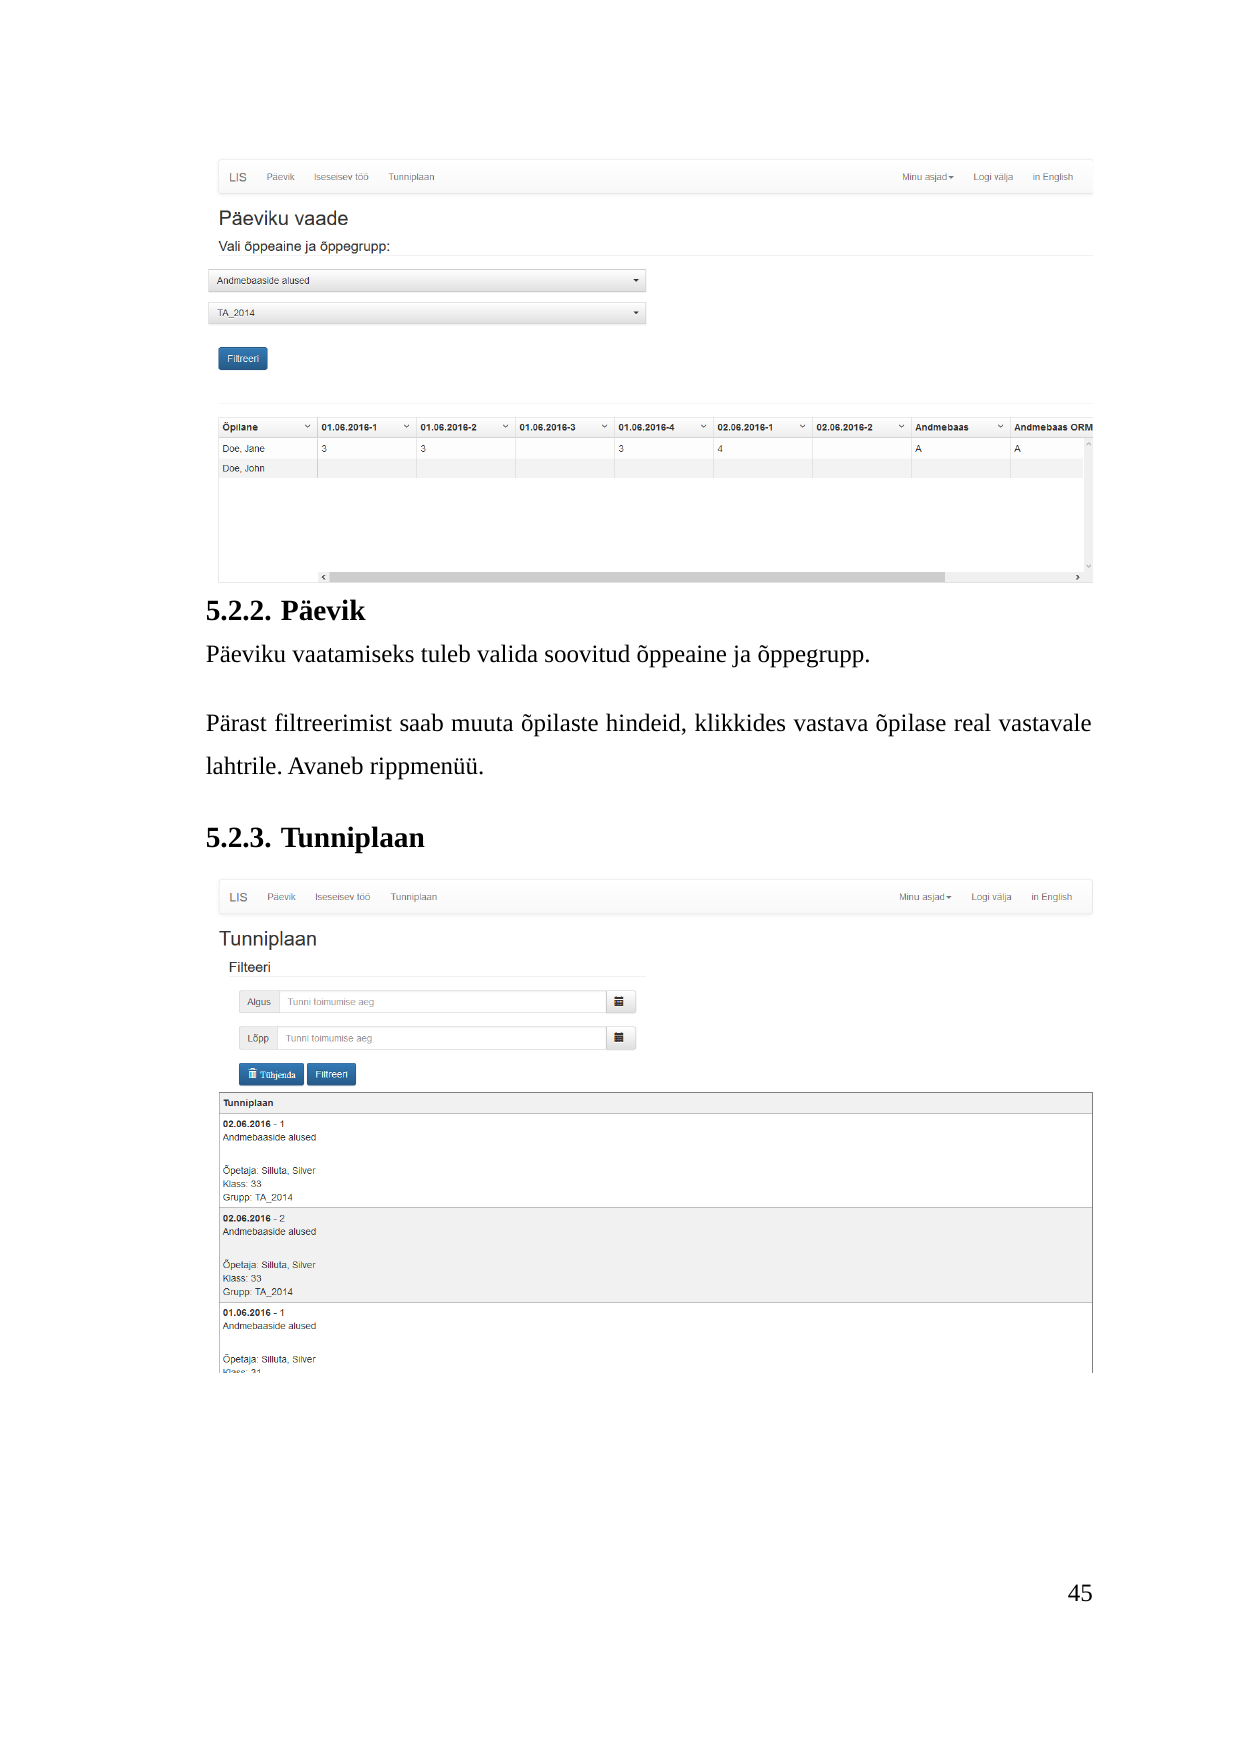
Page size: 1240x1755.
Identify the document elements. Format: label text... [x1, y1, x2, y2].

text Pärast filtreerimist saab muuta õpilaste hindeid, klikkides vastava õpilase real vastavale lahtrile. Avaneb rippmenüü. [206, 708, 1093, 780]
picture [205, 147, 1094, 583]
text Päeviku vaatamiseks tuleb valida soovitud õppeaine ja õppegrupp. [206, 639, 1093, 668]
subtitle Tunniplaan [206, 820, 1093, 853]
picture [205, 866, 1094, 1373]
subtitle Päevik [206, 583, 1093, 627]
